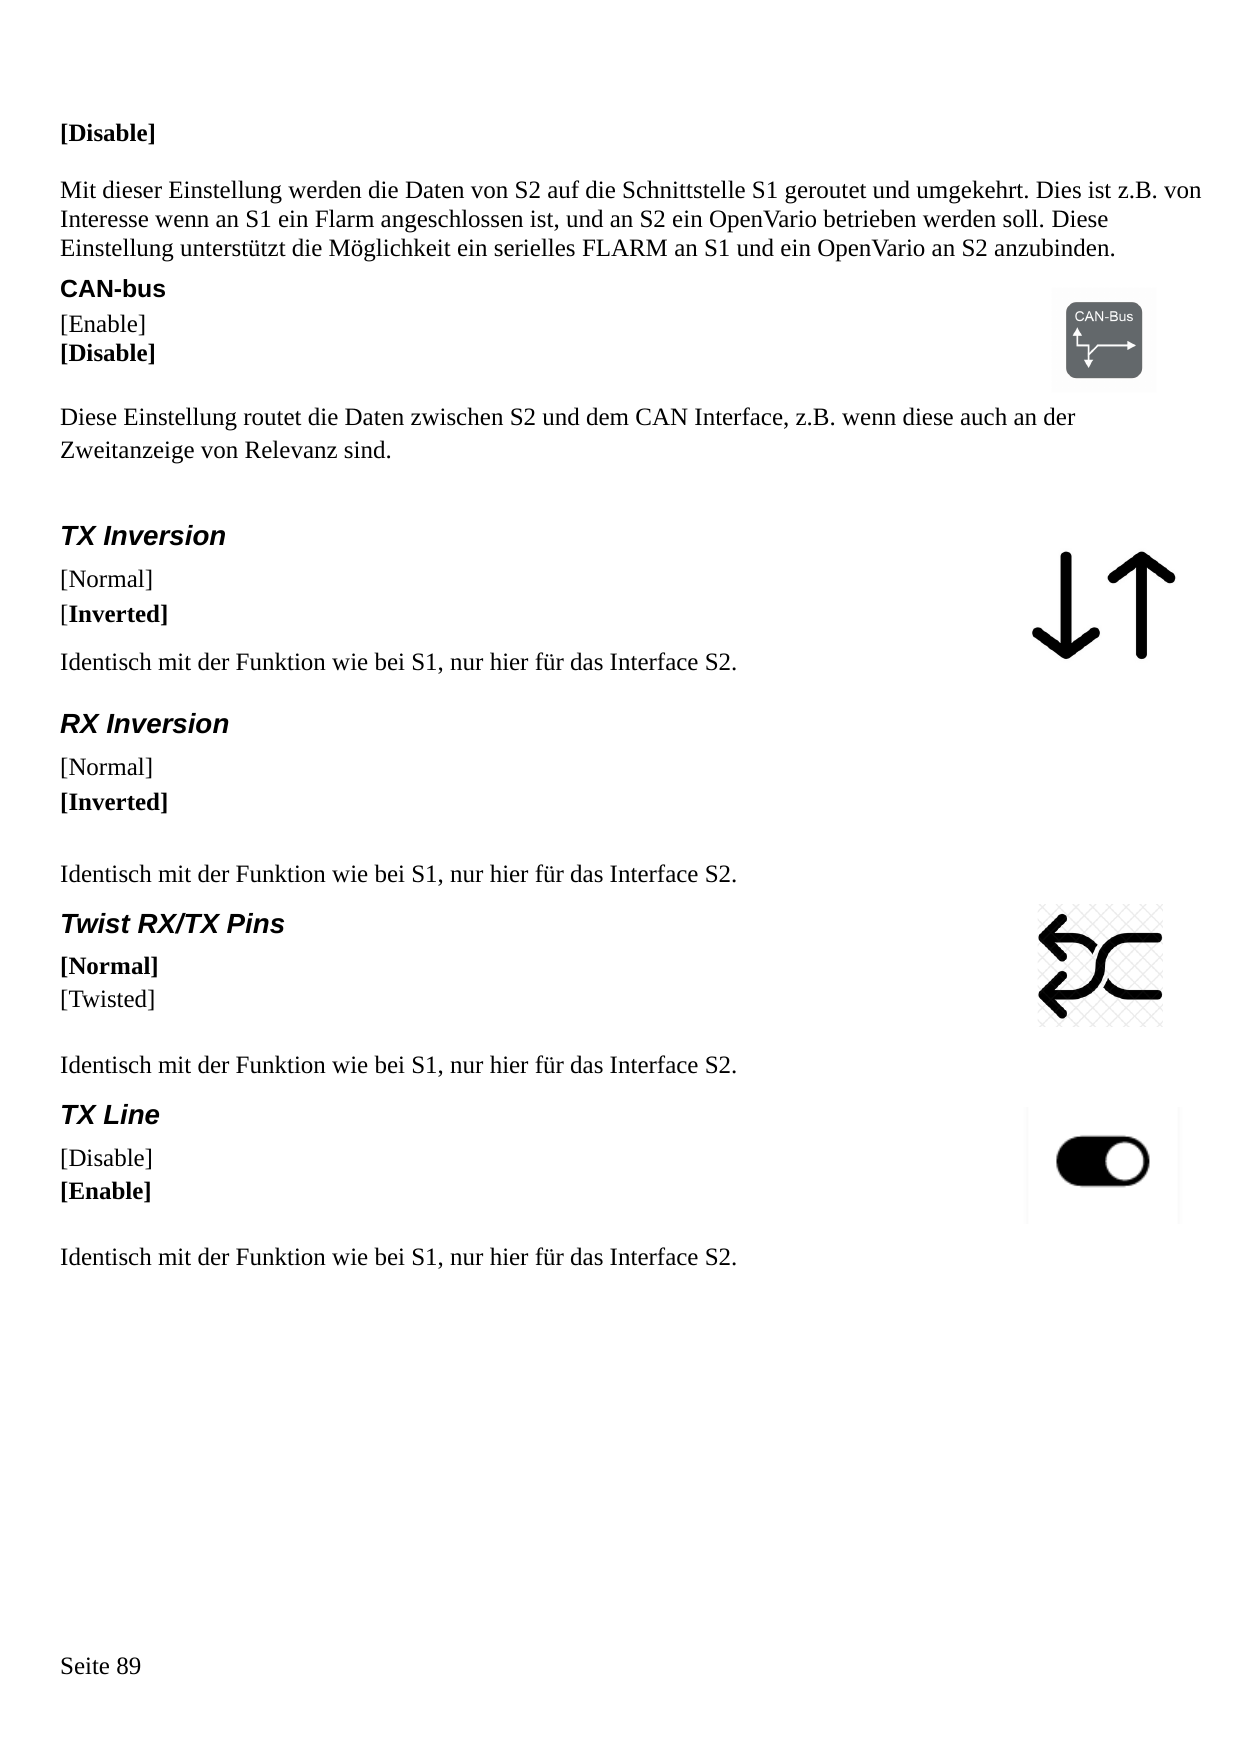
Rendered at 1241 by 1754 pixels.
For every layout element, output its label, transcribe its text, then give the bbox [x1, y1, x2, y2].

subtitle RX Inversion [60, 707, 1207, 739]
text [Normal] [60, 951, 1037, 980]
text [Disable] [60, 338, 1051, 367]
text [Disable] [60, 118, 1207, 147]
text [1157, 338, 1207, 367]
text [Enable] [60, 1176, 1019, 1205]
picture [1051, 287, 1157, 393]
subtitle TX Inversion [60, 519, 1017, 551]
text Identisch mit der Funktion wie bei S1, nur hier für das Interface S2. [60, 647, 1017, 676]
subtitle [1194, 519, 1207, 551]
picture [1037, 904, 1163, 1027]
text [Inverted] [60, 599, 1017, 628]
text [1163, 951, 1207, 980]
text [Enable] [60, 309, 1051, 338]
text Identisch mit der Funktion wie bei S1, nur hier für das Interface S2. [60, 859, 1207, 887]
subtitle [1163, 907, 1207, 939]
text Mit dieser Einstellung werden die Daten von S2 auf die Schnittstelle S1 geroutet und umgekehrt. Dies ist z.B. von Interesse wenn an S1 ein Flarm angeschlossen ist, und an S2 ein OpenVario betrieben werden soll. Diese Einstellung unterstützt die Möglichkeit ein serielles FLARM an S1 und ein OpenVario an S2 anzubinden. [60, 176, 1207, 262]
text [1194, 564, 1207, 592]
subtitle CAN-bus [60, 274, 1207, 303]
text [Normal] [60, 564, 1017, 592]
text [1157, 309, 1207, 338]
text [1189, 1176, 1207, 1205]
text [1163, 984, 1207, 1013]
picture [1017, 514, 1194, 696]
subtitle TX Line [60, 1099, 1207, 1131]
text Identisch mit der Funktion wie bei S1, nur hier für das Interface S2. [60, 1050, 1207, 1079]
picture [1019, 1107, 1189, 1224]
text [1194, 599, 1207, 628]
text [1189, 1143, 1207, 1172]
text Identisch mit der Funktion wie bei S1, nur hier für das Interface S2. [60, 1242, 1207, 1271]
text Diese Einstellung routet die Daten zwischen S2 und dem CAN Interface, z.B. wenn diese auch an der Zweitanzeige von Relevanz sind. [60, 402, 1207, 464]
subtitle Twist RX/TX Pins [60, 907, 1037, 939]
text [Normal] [60, 752, 1207, 780]
text [Twisted] [60, 984, 1037, 1013]
text [Disable] [60, 1143, 1019, 1172]
text [Inverted] [60, 787, 1207, 816]
